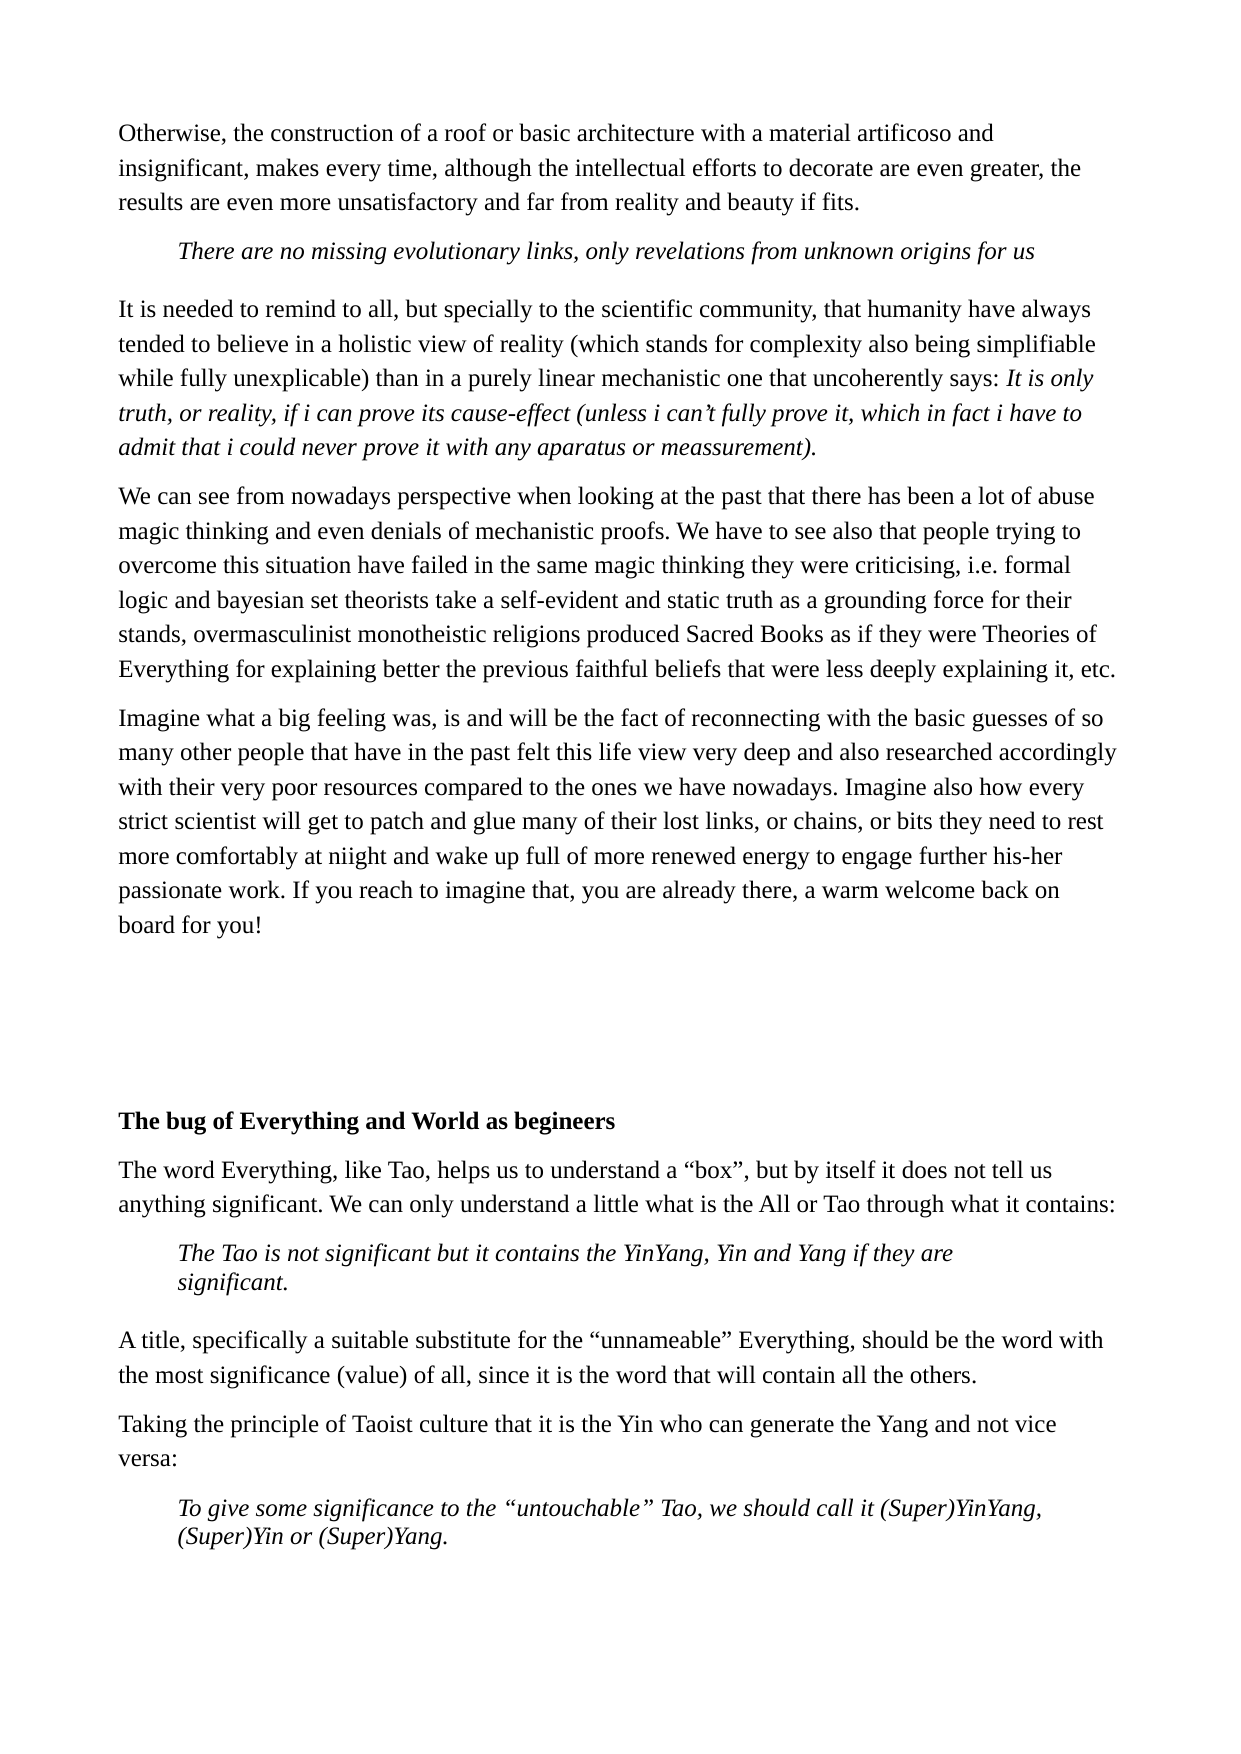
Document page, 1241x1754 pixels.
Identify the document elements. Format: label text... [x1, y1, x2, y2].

text To give some significance to the “untouchable” Tao, we should call it (Super)YinYang, (Super)Yin or (Super)Yang. [177, 1493, 1063, 1550]
text Imagine what a big feeling was, is and will be the fact of reconnecting with the basic guesses of so many other people that have in the past felt this life view very deep and also researched accordingly with their very poor resources compared to the ones we have nowadays. Imagine also how every strict scientist will get to patch and glue many of their lost links, or chains, or bits they need to rest more comfortably at niight and wake up full of more renewed energy to engage further his-her passionate work. If you reach to imagine that, you are already there, a warm welcome back on board for you! [118, 703, 1122, 938]
text The word Everything, like Tao, helps us to understand a “box”, but by itself it does not tell us anything significant. We can only understand a little what is the All or Tao through what it contains: [118, 1155, 1122, 1218]
text There are no missing evolutionary links, only revelations from unknown origins for us [177, 236, 1063, 265]
text The bug of Everything and World as begineers [118, 1106, 1122, 1135]
text Otherwise, the construction of a roof or basic architecture with a material artificoso and insignificant, makes every time, although the intellectual efforts to decorate are even greater, the results are even more unsatisfactory and far from reality and beauty if fits. [118, 118, 1122, 216]
text It is needed to remind to all, but specially to the scientific community, that humanity have always tended to believe in a holistic view of reality (which stands for complexity also being simplifiable while fully unexplicable) than in a purely linear mechanistic one that uncoherently says: It is only truth, or reality, if i can prove its cause-effect (unless i can’t fully prove it, which in fact i have to admit that i could never prove it with any aparatus or meassurement). [118, 294, 1122, 461]
text We can see from nowadays perspective when looking at the past that there has been a lot of abuse magic thinking and even denials of mechanistic proofs. We have to see also that people trying to overcome this situation have failed in the same magic thinking they were criticising, i.e. formal logic and bayesian set theorists take a self-evident and static truth as a grounding force for their stands, overmasculinist monotheistic religions produced Sacred Books as if they were Theories of Everything for explaining better the previous faithful beliefs that were less deeply explaining it, etc. [118, 481, 1122, 682]
text Taking the principle of Taoist culture that it is the Yin who can generate the Yang and not vice versa: [118, 1409, 1122, 1472]
text A title, specifically a suitable substitute for the “unnameable” Everything, should be the word with the most significance (value) of all, since it is the word that will contain all the others. [118, 1326, 1122, 1389]
text The Tao is not significant but it contains the YinYang, Yin and Yang if they are significant. [177, 1238, 1063, 1296]
